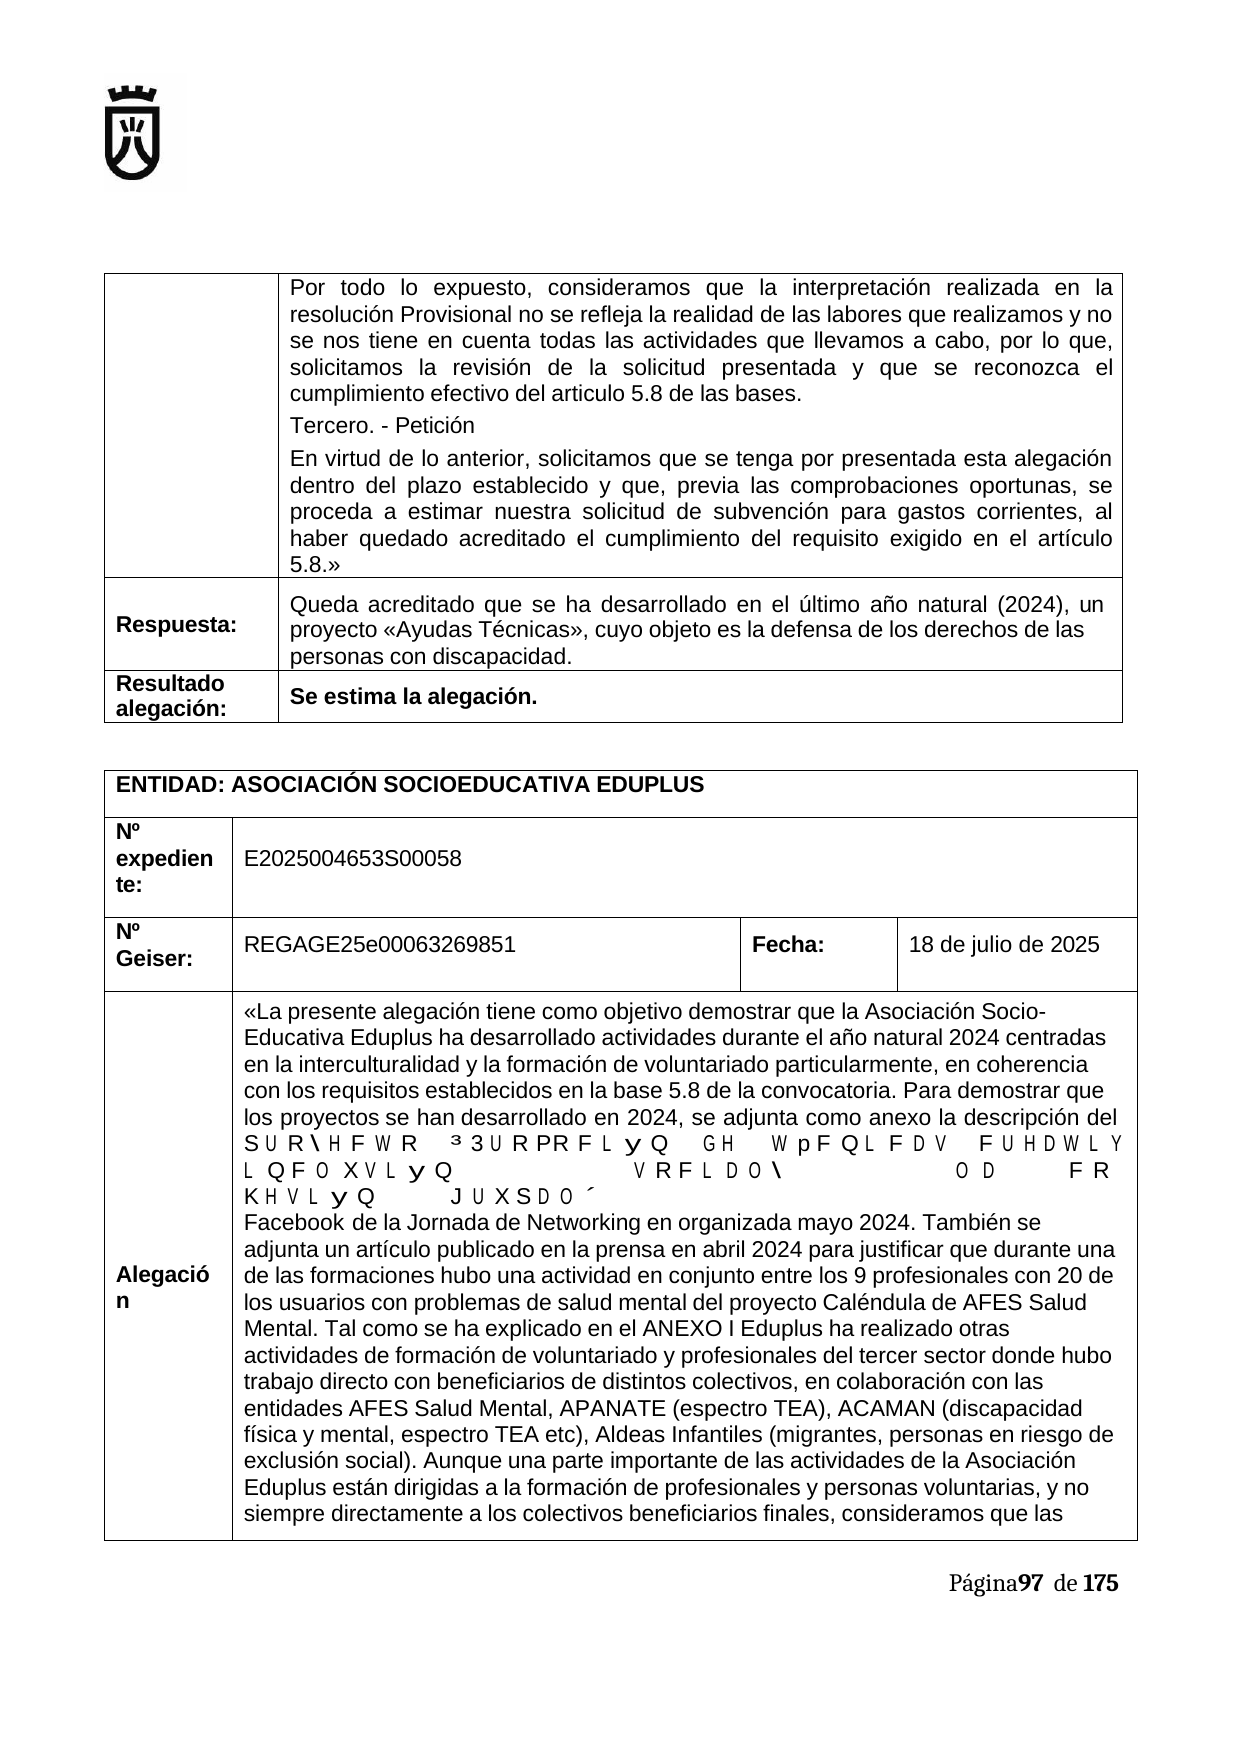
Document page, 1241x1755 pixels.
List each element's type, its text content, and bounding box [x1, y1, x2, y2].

table_cell Resultado alegación: [105, 671, 278, 722]
table_cell REGAGE25e00063269851 [233, 918, 740, 991]
table_cell Respuesta: [105, 578, 278, 669]
table_cell Queda acreditado que se ha desarrollado en el último año natural (2024), un proyecto «Ayudas Técnicas», cuyo objeto es la defensa de los derechos de las personas con discapacidad. [279, 578, 1122, 669]
table_cell Nº expedien te: [105, 818, 232, 917]
table_header Por todo lo expuesto, consideramos que la interpretación realizada en la resolución Provisional no se refleja la realidad de las labores que realizamos y no se nos tiene en cuenta todas las actividades que llevamos a cabo, por lo que, solicitamos la revisión de la solicitud presentada y que se reconozca el cumplimiento efectivo del articulo 5.8 de las bases. Tercero. - Petición En virtud de lo anterior, solicitamos que se tenga por presentada esta alegación dentro del plazo establecido y que, previa las comprobaciones oportunas, se proceda a estimar nuestra solicitud de subvención para gastos corrientes, al haber quedado acreditado el cumplimiento del requisito exigido en el artículo 5.8.» [279, 274, 1122, 577]
table_header [105, 274, 278, 577]
table_header ENTIDAD: ASOCIACIÓN SOCIOEDUCATIVA EDUPLUS [105, 771, 1137, 817]
table_cell Fecha: [741, 918, 897, 991]
table_cell Alegació n [105, 992, 232, 1540]
table_cell E2025004653S00058 [233, 818, 1137, 917]
table_cell 18 de julio de 2025 [898, 918, 1137, 991]
table_cell «La presente alegación tiene como objetivo demostrar que la Asociación Socio- Educativa Eduplus ha desarrollado actividades durante el año natural 2024 centradas en la interculturalidad y la formación de voluntariado particularmente, en coherencia con los requisitos establecidos en la base 5.8 de la convocatoria. Para demostrar que los proyectos se han desarrollado en 2024, se adjunta como anexo la descripción del S U R \ H F W R ³ 3 U R PR F L y Q G H W p F Q L F D V F U H D W L Y L Q F O X V L y Q V R F L D O \ O D F R K H V L y Q J U X S D O ´ Facebook de la Jornada de Networking en organizada mayo 2024. También se adjunta un artículo publicado en la prensa en abril 2024 para justificar que durante una de las formaciones hubo una actividad en conjunto entre los 9 profesionales con 20 de los usuarios con problemas de salud mental del proyecto Caléndula de AFES Salud Mental. Tal como se ha explicado en el ANEXO I Eduplus ha realizado otras actividades de formación de voluntariado y profesionales del tercer sector donde hubo trabajo directo con beneficiarios de distintos colectivos, en colaboración con las entidades AFES Salud Mental, APANATE (espectro TEA), ACAMAN (discapacidad física y mental, espectro TEA etc), Aldeas Infantiles (migrantes, personas en riesgo de exclusión social). Aunque una parte importante de las actividades de la Asociación Eduplus están dirigidas a la formación de profesionales y personas voluntarias, y no siempre directamente a los colectivos beneficiarios finales, consideramos que las [233, 992, 1137, 1540]
table_cell Nº Geiser: [105, 918, 232, 991]
table_cell Se estima la alegación. [279, 671, 1122, 722]
